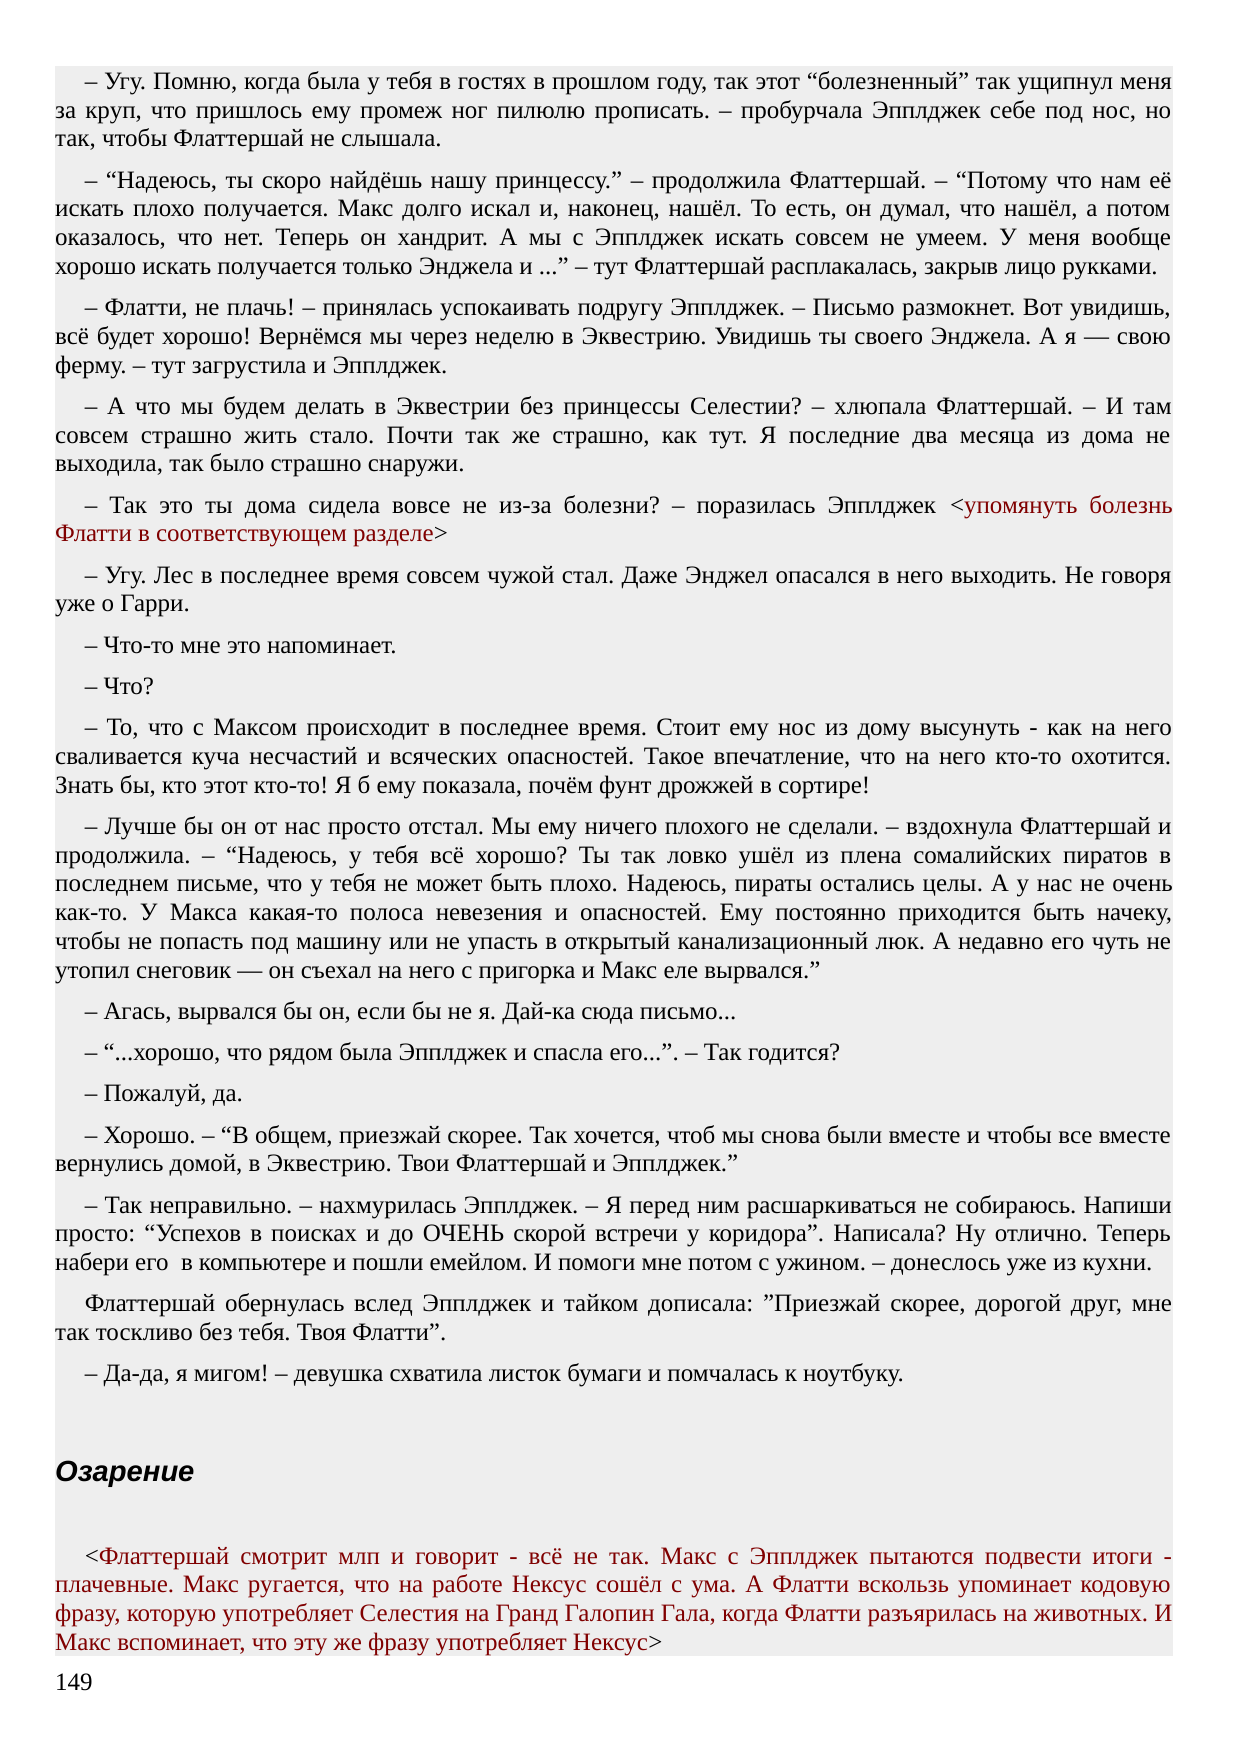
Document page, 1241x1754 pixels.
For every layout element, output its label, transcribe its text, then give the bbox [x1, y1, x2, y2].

text – Угу. Помню, когда была у тебя в гостях в прошлом году, так этот “болезненный” так ущипнул меня за круп, что пришлось ему промеж ног пилюлю прописать. – пробурчала Эпплджек себе под нос, но так, чтобы Флаттершай не слышала. [55, 66, 1173, 152]
text – Что? [55, 671, 1173, 700]
text – Флатти, не плачь! – принялась успокаивать подругу Эпплджек. – Письмо размокнет. Вот увидишь, всё будет хорошо! Вернёмся мы через неделю в Эквестрию. Увидишь ты своего Энджела. А я — свою ферму. – тут загрустила и Эпплджек. [55, 292, 1173, 378]
text – “Надеюсь, ты скоро найдёшь нашу принцессу.” – продолжила Флаттершай. – “Потому что нам её искать плохо получается. Макс долго искал и, наконец, нашёл. То есть, он думал, что нашёл, а потом оказалось, что нет. Теперь он хандрит. А мы с Эпплджек искать совсем не умеем. У меня вообще хорошо искать получается только Энджела и ...” – тут Флаттершай расплакалась, закрыв лицо рукками. [55, 165, 1173, 280]
text – Хорошо. – “В общем, приезжай скорее. Так хочется, чтоб мы снова были вместе и чтобы все вместе вернулись домой, в Эквестрию. Твои Флаттершай и Эпплджек.” [55, 1120, 1173, 1177]
text – Агась, вырвался бы он, если бы не я. Дай-ка сюда письмо... [55, 996, 1173, 1025]
text – Что-то мне это напоминает. [55, 630, 1173, 658]
text – “...хорошо, что рядом была Эпплджек и спасла его...”. – Так годится? [55, 1037, 1173, 1066]
text <Флаттершай смотрит млп и говорит - всё не так. Макс с Эпплджек пытаются подвести итоги - плачевные. Макс ругается, что на работе Нексус сошёл с ума. А Флатти вскользь упоминает кодовую фразу, которую употребляет Селестия на Гранд Галопин Гала, когда Флатти разъярилась на животных. И Макс вспоминает, что эту же фразу употребляет Нексус> [55, 1541, 1173, 1656]
text – Угу. Лес в последнее время совсем чужой стал. Даже Энджел опасался в него выходить. Не говоря уже о Гарри. [55, 560, 1173, 617]
text – Так неправильно. – нахмурилась Эпплджек. – Я перед ним расшаркиваться не собираюсь. Напиши просто: “Успехов в поисках и до ОЧЕНЬ скорой встречи у коридора”. Написала? Ну отлично. Теперь набери его в компьютере и пошли емейлом. И помоги мне потом с ужином. – донеслось уже из кухни. [55, 1190, 1173, 1276]
text – Так это ты дома сидела вовсе не из-за болезни? – поразилась Эпплджек <упомянуть болезнь Флатти в соответствующем разделе> [55, 490, 1173, 547]
text Флаттершай обернулась вслед Эпплджек и тайком дописала: ”Приезжай скорее, дорогой друг, мне так тоскливо без тебя. Твоя Флатти”. [55, 1288, 1173, 1346]
text – Пожалуй, да. [55, 1078, 1173, 1107]
subtitle Озарение [55, 1453, 1173, 1487]
text – То, что с Максом происходит в последнее время. Стоит ему нос из дому высунуть - как на него сваливается куча несчастий и всяческих опасностей. Такое впечатление, что на него кто-то охотится. Знать бы, кто этот кто-то! Я б ему показала, почём фунт дрожжей в сортире! [55, 712, 1173, 798]
text – Лучше бы он от нас просто отстал. Мы ему ничего плохого не сделали. – вздохнула Флаттершай и продолжила. – “Надеюсь, у тебя всё хорошо? Ты так ловко ушёл из плена сомалийских пиратов в последнем письме, что у тебя не может быть плохо. Надеюсь, пираты остались целы. А у нас не очень как-то. У Макса какая-то полоса невезения и опасностей. Ему постоянно приходится быть начеку, чтобы не попасть под машину или не упасть в открытый канализационный люк. А недавно его чуть не утопил снеговик — он съехал на него с пригорка и Макс еле вырвался.” [55, 811, 1173, 983]
text – А что мы будем делать в Эквестрии без принцессы Селестии? – хлюпала Флаттершай. – И там совсем страшно жить стало. Почти так же страшно, как тут. Я последние два месяца из дома не выходила, так было страшно снаружи. [55, 391, 1173, 477]
text – Да-да, я мигом! – девушка схватила листок бумаги и помчалась к ноутбуку. [55, 1358, 1173, 1387]
